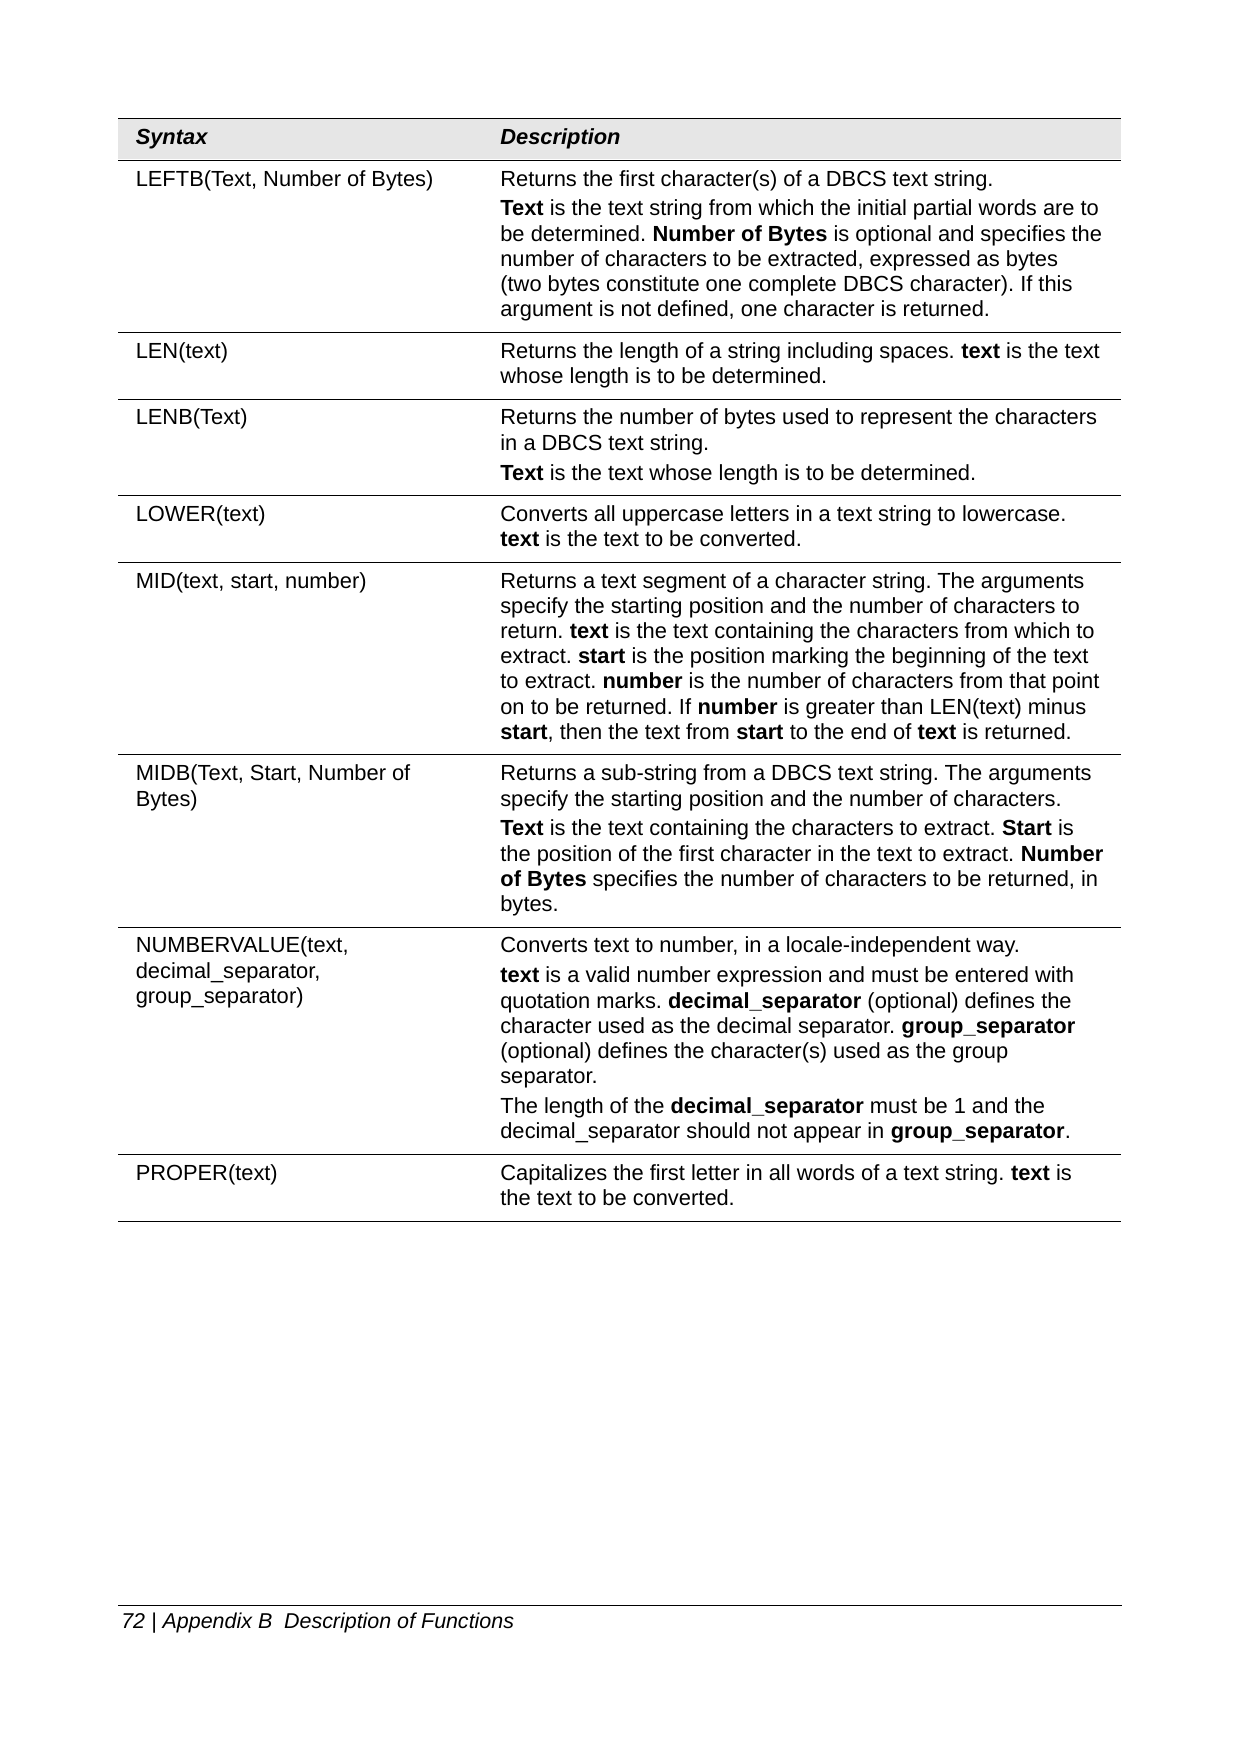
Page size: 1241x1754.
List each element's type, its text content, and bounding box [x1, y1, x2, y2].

table_cell LOWER(text) [118, 496, 483, 562]
table_header Syntax [118, 119, 483, 159]
table_cell Capitalizes the first letter in all words of a text string. text is the text to be converted. [483, 1155, 1121, 1221]
table_cell Returns a sub-string from a DBCS text string. The arguments specify the starting position and the number of characters. Text is the text containing the characters to extract. Start is the position of the first character in the text to extract. Number of Bytes specifies the number of characters to be returned, in bytes. [483, 755, 1121, 927]
table_cell LENB(Text) [118, 400, 483, 495]
table_cell Returns the length of a string including spaces. text is the text whose length is to be determined. [483, 333, 1121, 398]
table_cell Returns the first character(s) of a DBCS text string. Text is the text string from which the initial partial words are to be determined. Number of Bytes is optional and specifies the number of characters to be extracted, expressed as bytes (two bytes constitute one complete DBCS character). If this argument is not defined, one character is returned. [483, 161, 1121, 332]
table_cell Converts text to number, in a locale-independent way. text is a valid number expression and must be entered with quotation marks. decimal_separator (optional) defines the character used as the decimal separator. group_separator (optional) defines the character(s) used as the group separator. The length of the decimal_separator must be 1 and the decimal_separator should not appear in group_separator. [483, 928, 1121, 1154]
table_cell MID(text, start, number) [118, 563, 483, 754]
table_cell LEFTB(Text, Number of Bytes) [118, 161, 483, 332]
table_cell LEN(text) [118, 333, 483, 398]
table_cell Converts all uppercase letters in a text string to lowercase. text is the text to be converted. [483, 496, 1121, 562]
table_header Description [483, 119, 1121, 159]
table_cell PROPER(text) [118, 1155, 483, 1221]
table_cell Returns a text segment of a character string. The arguments specify the starting position and the number of characters to return. text is the text containing the characters from which to extract. start is the position marking the beginning of the text to extract. number is the number of characters from that point on to be returned. If number is greater than LEN(text) minus start, then the text from start to the end of text is returned. [483, 563, 1121, 754]
table_cell MIDB(Text, Start, Number of Bytes) [118, 755, 483, 927]
table_cell NUMBERVALUE(text, decimal_separator, group_separator) [118, 928, 483, 1154]
table_cell Returns the number of bytes used to represent the characters in a DBCS text string. Text is the text whose length is to be determined. [483, 400, 1121, 495]
